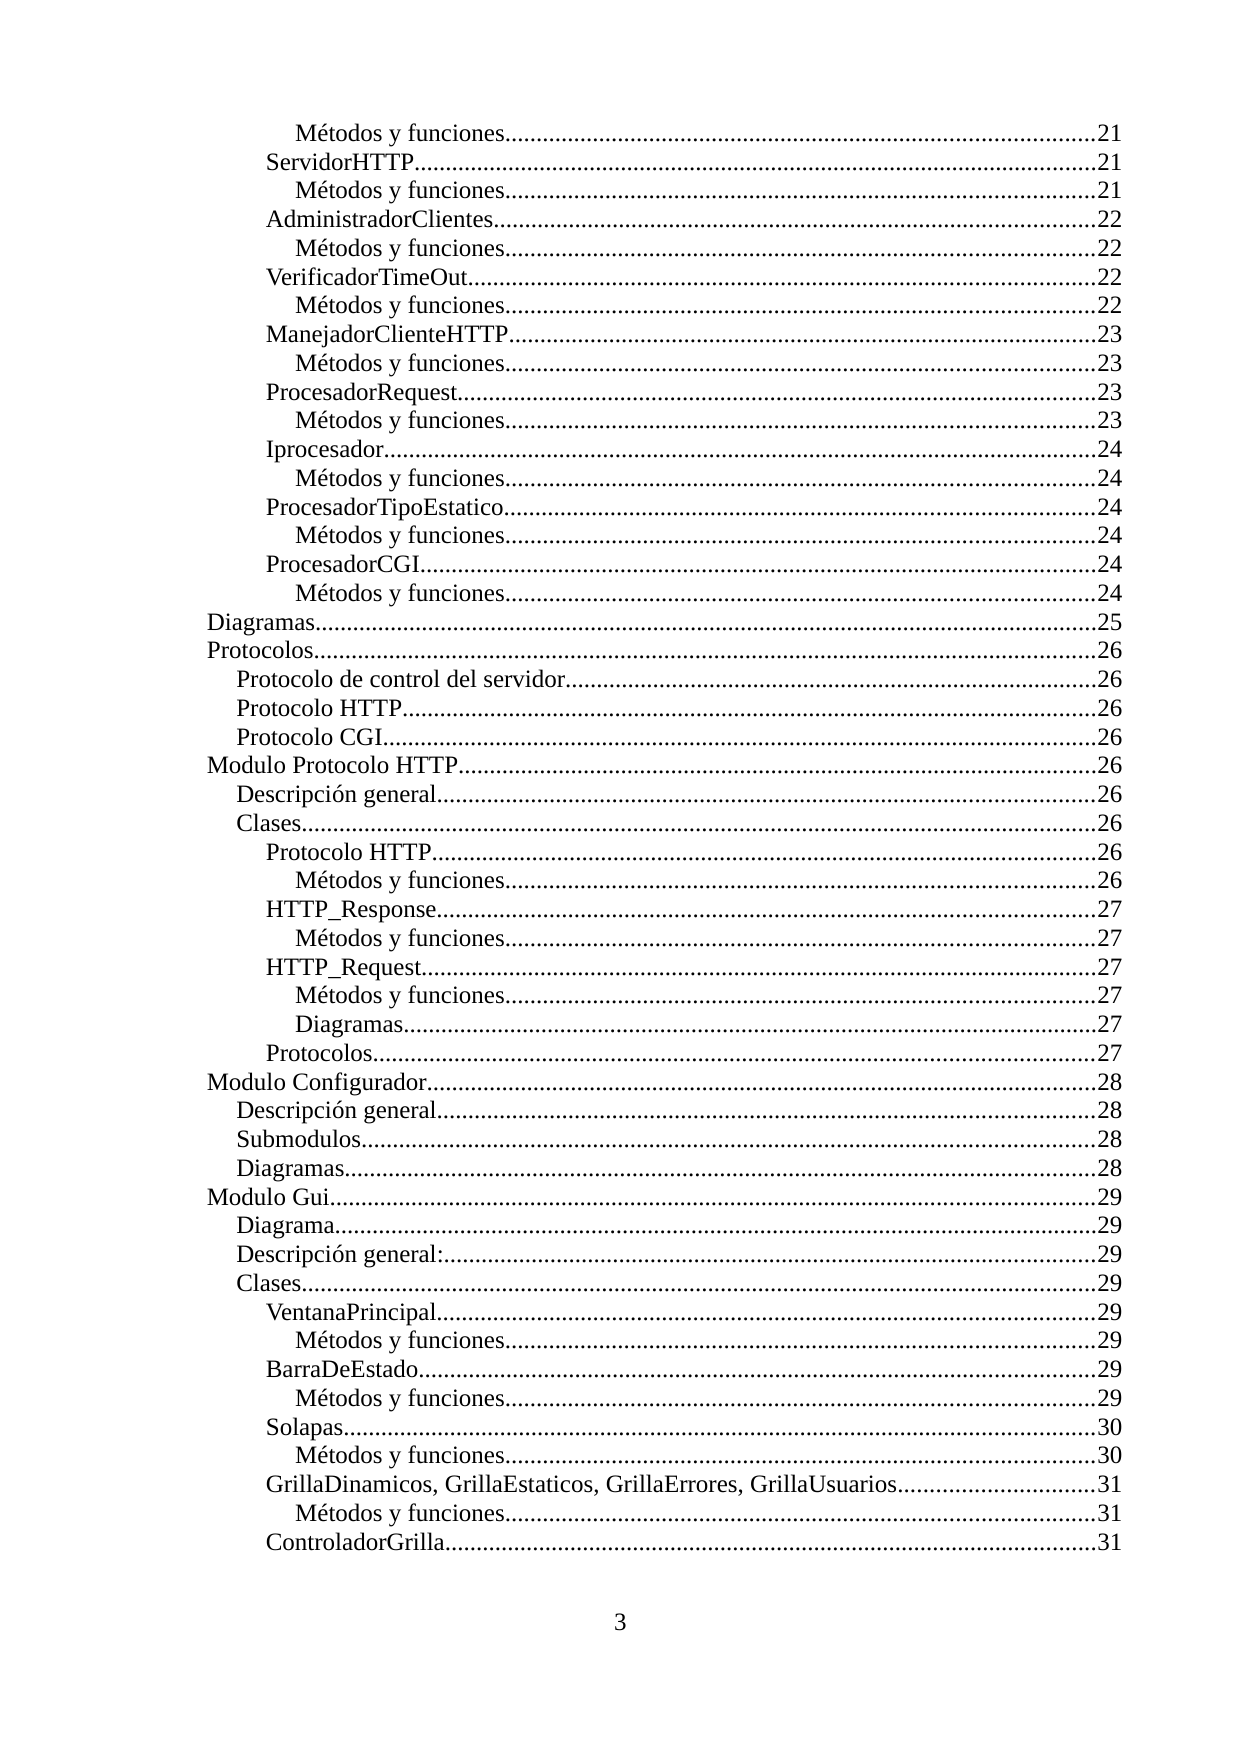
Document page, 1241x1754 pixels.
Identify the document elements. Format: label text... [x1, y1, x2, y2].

text Modulo Protocolo HTTP 26 [207, 751, 1122, 779]
text ProcesadorCGI 24 [266, 549, 1122, 578]
text Métodos y funciones 21 [295, 118, 1122, 147]
text Descripción general: 29 [236, 1239, 1122, 1268]
text GrillaDinamicos, GrillaEstaticos, GrillaErrores, GrillaUsuarios 31 [266, 1469, 1122, 1498]
text Protocolos 26 [207, 636, 1122, 664]
text Métodos y funciones 24 [295, 463, 1122, 492]
text Métodos y funciones 21 [295, 176, 1122, 204]
text Métodos y funciones 29 [295, 1326, 1122, 1354]
text Diagramas 28 [236, 1153, 1122, 1182]
text Protocolo HTTP 26 [236, 693, 1122, 722]
text Métodos y funciones 24 [295, 578, 1122, 607]
text Métodos y funciones 23 [295, 406, 1122, 434]
text Métodos y funciones 24 [295, 521, 1122, 549]
text Protocolo HTTP 26 [266, 837, 1122, 866]
text Métodos y funciones 31 [295, 1498, 1122, 1527]
text Diagrama 29 [236, 1211, 1122, 1239]
text VentanaPrincipal 29 [266, 1297, 1122, 1326]
text Modulo Gui 29 [207, 1182, 1122, 1211]
text Protocolo CGI 26 [236, 722, 1122, 751]
text VerificadorTimeOut 22 [266, 262, 1122, 291]
text ServidorHTTP 21 [266, 147, 1122, 176]
text ProcesadorTipoEstatico 24 [266, 492, 1122, 521]
text Clases 26 [236, 808, 1122, 837]
text Protocolo de control del servidor 26 [236, 664, 1122, 693]
text ProcesadorRequest 23 [266, 377, 1122, 406]
text ControladorGrilla 31 [266, 1527, 1122, 1556]
text Solapas 30 [266, 1412, 1122, 1441]
text Descripción general 26 [236, 779, 1122, 808]
text HTTP_Request 27 [266, 952, 1122, 981]
text Métodos y funciones 29 [295, 1383, 1122, 1412]
text Métodos y funciones 23 [295, 348, 1122, 377]
text Clases 29 [236, 1268, 1122, 1297]
text Protocolos 27 [266, 1038, 1122, 1067]
text Métodos y funciones 27 [295, 981, 1122, 1009]
text Métodos y funciones 22 [295, 291, 1122, 319]
text Métodos y funciones 30 [295, 1441, 1122, 1469]
text ManejadorClienteHTTP 23 [266, 319, 1122, 348]
text Iprocesador 24 [266, 434, 1122, 463]
text Descripción general 28 [236, 1096, 1122, 1124]
text Modulo Configurador 28 [207, 1067, 1122, 1096]
text Métodos y funciones 22 [295, 233, 1122, 262]
text Métodos y funciones 27 [295, 923, 1122, 952]
text BarraDeEstado 29 [266, 1354, 1122, 1383]
text Métodos y funciones 26 [295, 866, 1122, 894]
text HTTP_Response 27 [266, 894, 1122, 923]
text Diagramas 27 [295, 1009, 1122, 1038]
text Diagramas 25 [207, 607, 1122, 636]
text Submodulos 28 [236, 1124, 1122, 1153]
text AdministradorClientes 22 [266, 204, 1122, 233]
